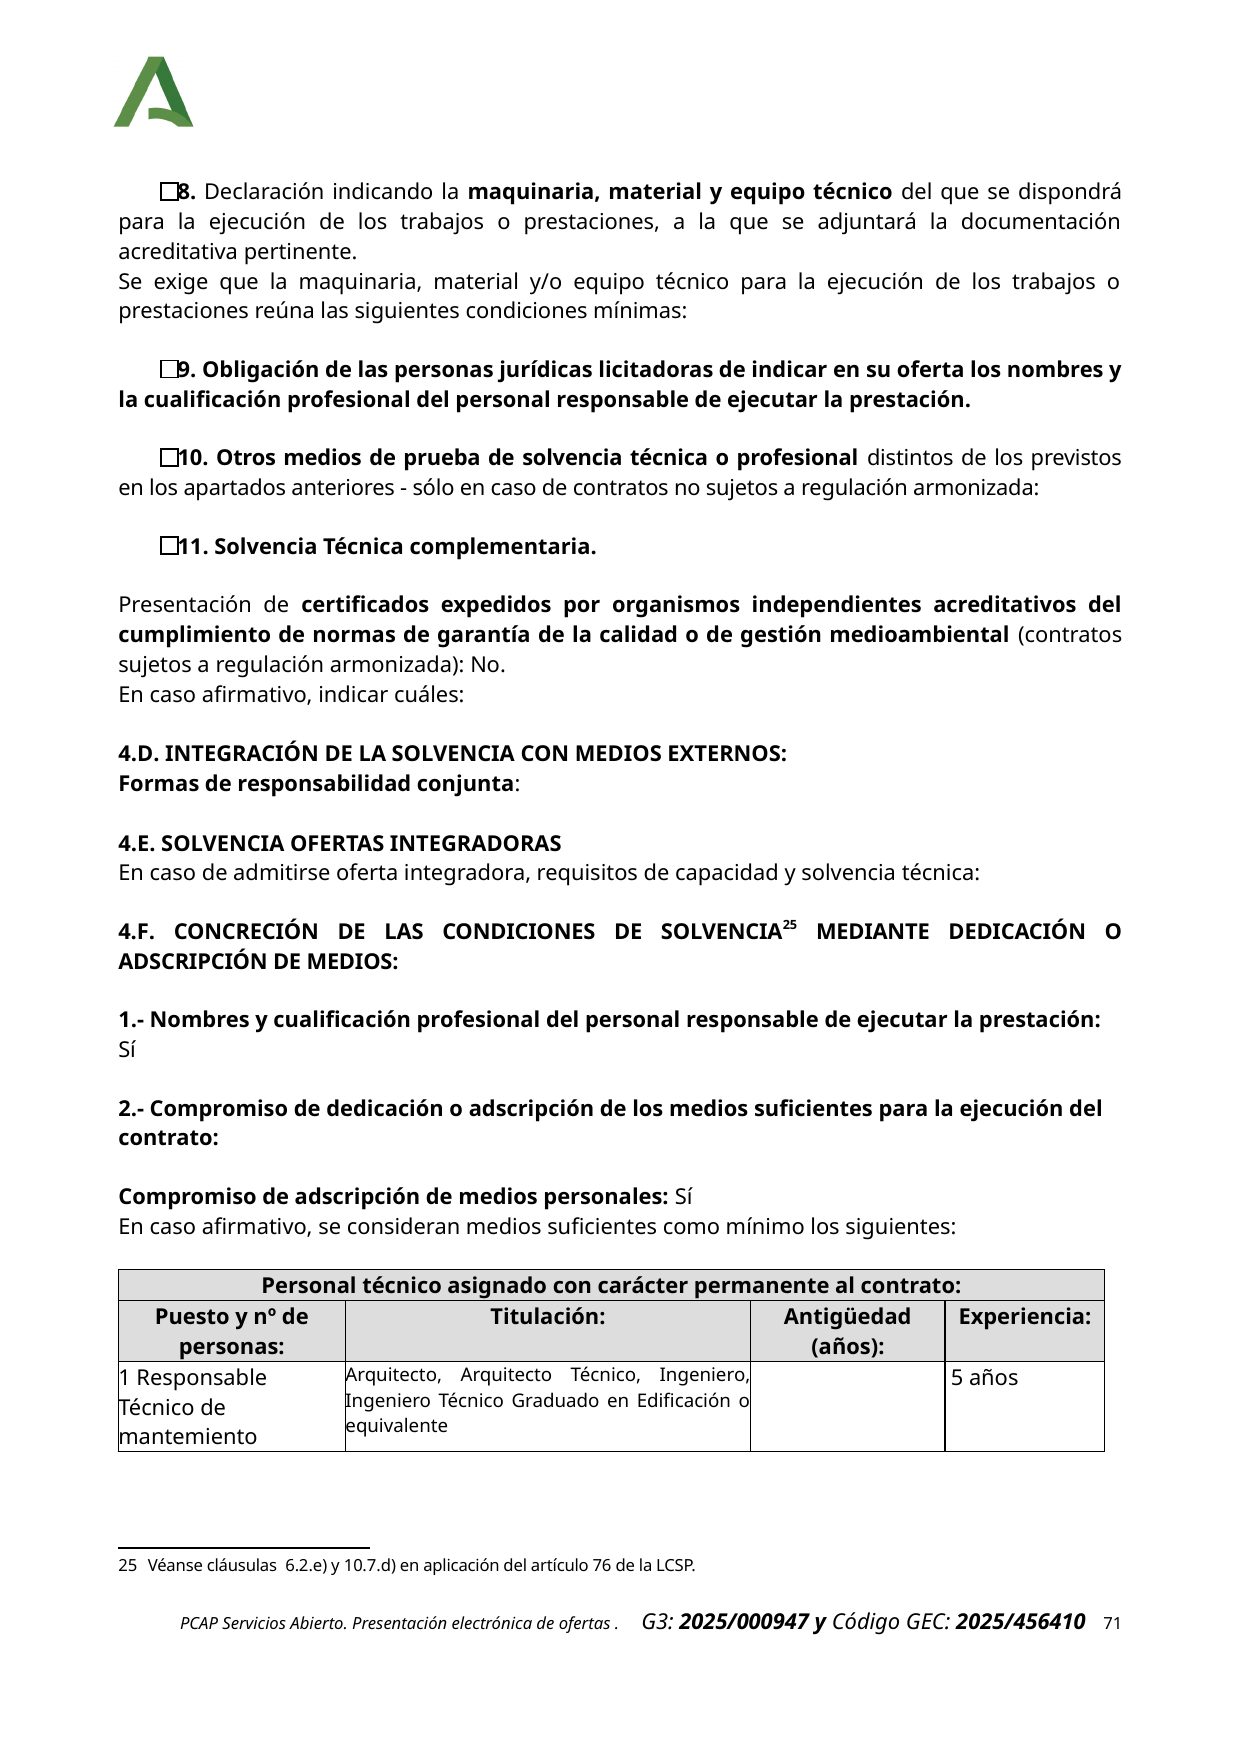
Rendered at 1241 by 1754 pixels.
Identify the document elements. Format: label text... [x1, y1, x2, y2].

text Formas de responsabilidad conjunta: [118, 768, 1122, 798]
text Compromiso de adscripción de medios personales: Sí [118, 1181, 1122, 1211]
text 10. Otros medios de prueba de solvencia técnica o profesional distintos de los previstos en los apartados anteriores - sólo en caso de contratos no sujetos a regulación armonizada: [118, 442, 1122, 502]
picture [109, 52, 198, 131]
text 4.F. CONCRECIÓN DE LAS CONDICIONES DE SOLVENCIA MEDIANTE DEDICACIÓN O ADSCRIPCIÓN DE MEDIOS: [118, 916, 1122, 976]
table_cell Arquitecto, Arquitecto Técnico, Ingeniero, Ingeniero Técnico Graduado en Edificación o equivalente [346, 1362, 750, 1451]
text 2.- Compromiso de dedicación o adscripción de los medios suficientes para la ejecución del contrato: [118, 1093, 1122, 1152]
table_cell Titulación: [346, 1301, 750, 1361]
table_cell Antigüedad (años): [751, 1301, 944, 1361]
text 1.- Nombres y cualificación profesional del personal responsable de ejecutar la prestación: Sí [118, 1004, 1122, 1064]
text 11. Solvencia Técnica complementaria. [118, 531, 1122, 561]
table_cell Experiencia: [946, 1301, 1104, 1361]
text En caso afirmativo, se consideran medios suficientes como mínimo los siguientes: [118, 1211, 1122, 1241]
text 4.E. SOLVENCIA OFERTAS INTEGRADORAS [118, 828, 1122, 857]
table_cell 5 años [946, 1362, 1104, 1451]
table_cell Puesto y nº de personas: [119, 1301, 345, 1361]
text 9. Obligación de las personas jurídicas licitadoras de indicar en su oferta los nombres y la cualificación profesional del personal responsable de ejecutar la prestación. [118, 354, 1122, 414]
table_cell 1 Responsable Técnico de mantemiento [119, 1362, 345, 1451]
table_header Personal técnico asignado con carácter permanente al contrato: [119, 1270, 1104, 1300]
text 8. Declaración indicando la maquinaria, material y equipo técnico del que se dispondrá para la ejecución de los trabajos o prestaciones, a la que se adjuntará la documentación acreditativa pertinente. [118, 176, 1122, 266]
text Presentación de certificados expedidos por organismos independientes acreditativos del cumplimiento de normas de garantía de la calidad o de gestión medioambiental (contratos sujetos a regulación armonizada): No. [118, 589, 1122, 679]
text Se exige que la maquinaria, material y/o equipo técnico para la ejecución de los trabajos o prestaciones reúna las siguientes condiciones mínimas: [118, 266, 1122, 325]
text Véanse cláusulas 6.2.e) y 10.7.d) en aplicación del artículo 76 de la LCSP. [118, 1554, 1122, 1577]
text En caso afirmativo, indicar cuáles: [118, 679, 1122, 708]
text 4.D. INTEGRACIÓN DE LA SOLVENCIA CON MEDIOS EXTERNOS: [118, 738, 1122, 768]
text En caso de admitirse oferta integradora, requisitos de capacidad y solvencia técnica: [118, 857, 1122, 887]
table_cell [751, 1362, 944, 1451]
